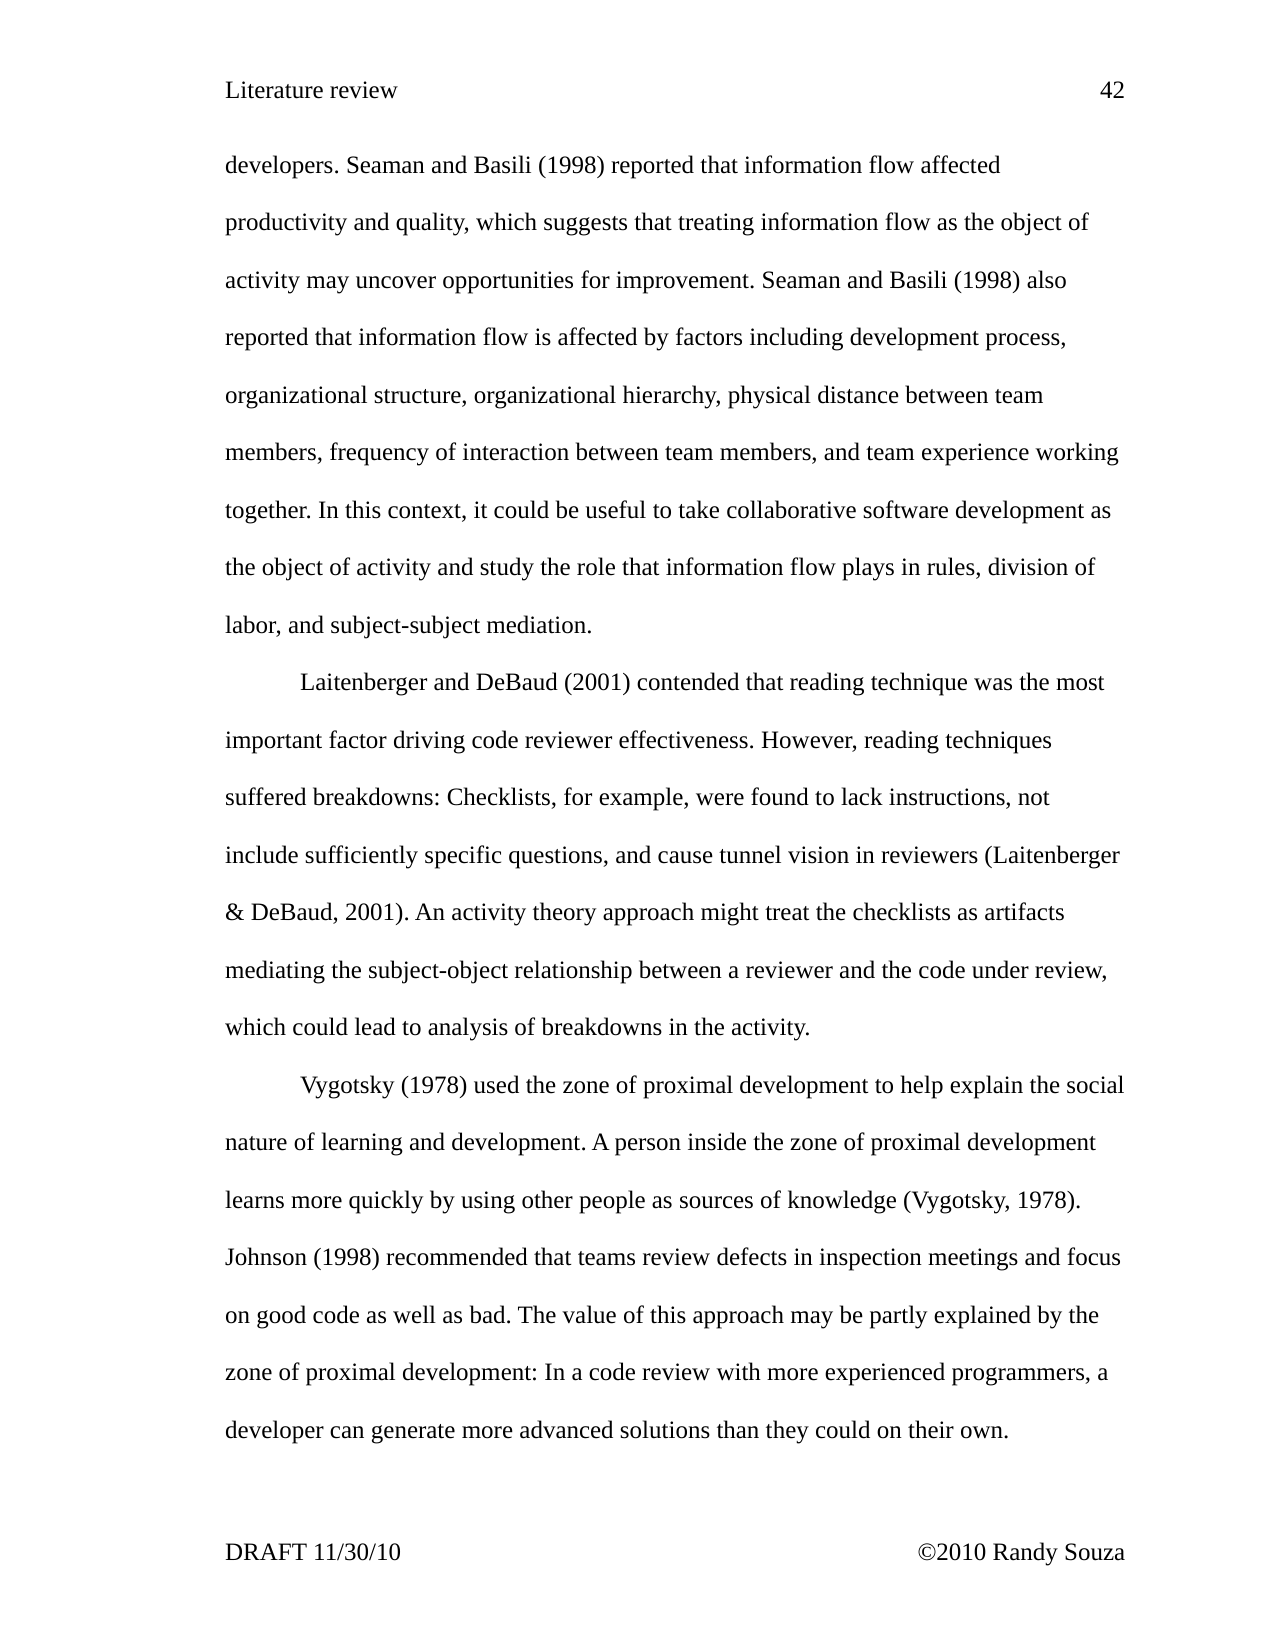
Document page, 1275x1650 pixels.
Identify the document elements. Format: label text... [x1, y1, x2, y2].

text Vygotsky (1978) used the zone of proximal development to help explain the social nature of learning and development. A person inside the zone of proximal development learns more quickly by using other people as sources of knowledge (Vygotsky, 1978). Johnson (1998) recommended that teams review defects in inspection meetings and focus on good code as well as bad. The value of this approach may be partly explained by the zone of proximal development: In a code review with more experienced programmers, a developer can generate more advanced solutions than they could on their own. [225, 1070, 1125, 1444]
text developers. Seaman and Basili (1998) reported that information flow affected productivity and quality, which suggests that treating information flow as the object of activity may uncover opportunities for improvement. Seaman and Basili (1998) also reported that information flow is affected by factors including development process, organizational structure, organizational hierarchy, physical distance between team members, frequency of interaction between team members, and team experience working together. In this context, it could be useful to take collaborative software development as the object of activity and study the role that information flow plays in rules, division of labor, and subject-subject mediation. [225, 150, 1125, 639]
text Laitenberger and DeBaud (2001) contended that reading technique was the most important factor driving code reviewer effectiveness. However, reading techniques suffered breakdowns: Checklists, for example, were found to lack instructions, not include sufficiently specific questions, and cause tunnel vision in reviewers (Laitenberger & DeBaud, 2001). An activity theory approach might treat the checklists as artifacts mediating the subject-object relationship between a reviewer and the code under review, which could lead to analysis of breakdowns in the activity. [225, 667, 1125, 1041]
